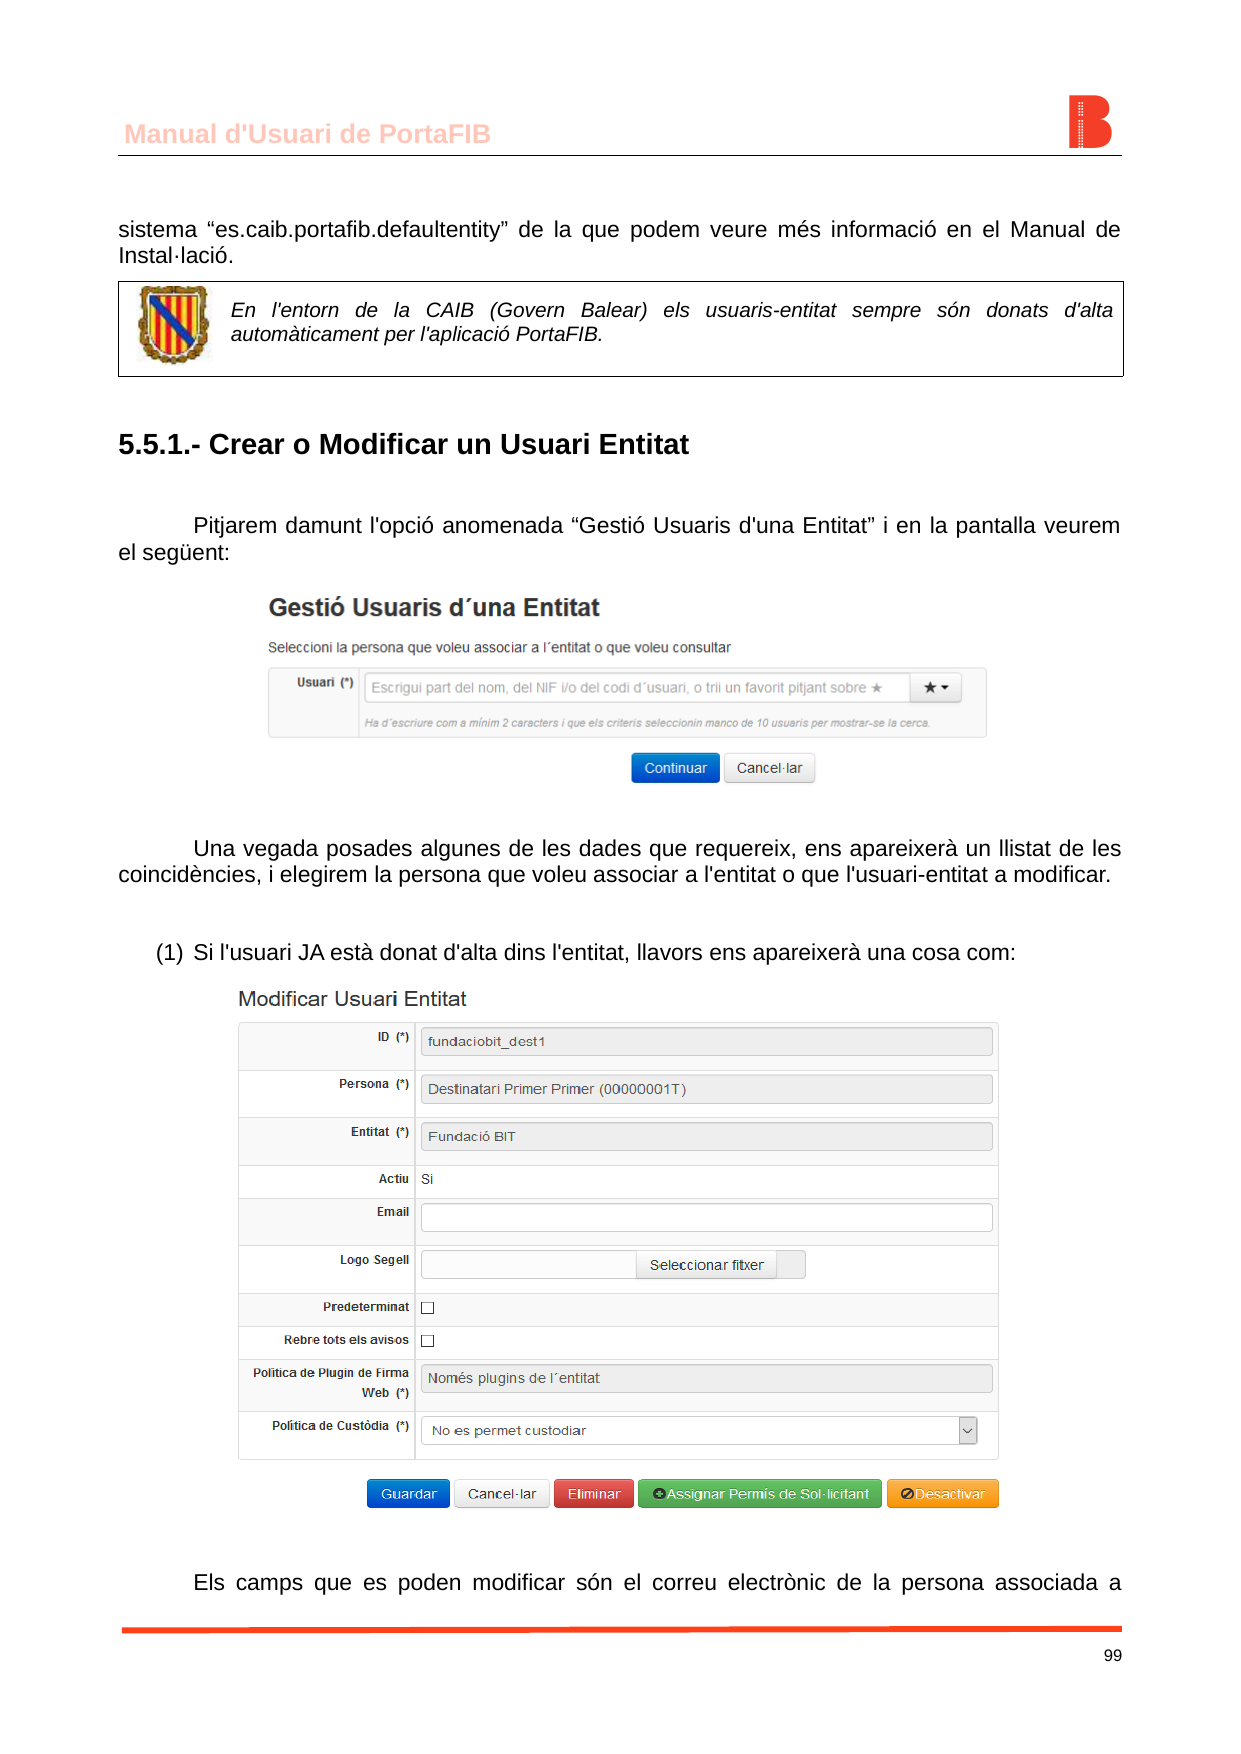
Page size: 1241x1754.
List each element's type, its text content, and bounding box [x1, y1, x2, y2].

subtitle Crear o Modificar un Usuari Entitat [118, 427, 1122, 461]
picture [232, 977, 1008, 1531]
table_header [119, 282, 225, 376]
text Els camps que es poden modificar són el correu electrònic de la persona associada a [118, 1569, 1122, 1595]
text Pitjarem damunt l'opció anomenada “Gestió Usuaris d'una Entitat” i en la pantalla veurem el següent: [118, 512, 1122, 565]
picture [134, 286, 214, 366]
picture [248, 577, 992, 796]
picture [1063, 94, 1117, 150]
list Si l'usuari JA està donat d'alta dins l'entitat, llavors ens apareixerà una cosa com: [156, 939, 1122, 965]
text sistema “es.caib.portafib.defaultentity” de la que podem veure més informació en el Manual de Instal·lació. [118, 216, 1122, 268]
text Una vegada posades algunes de les dades que requereix, ens apareixerà un llistat de les coincidències, i elegirem la persona que voleu associar a l'entitat o que l'usuari-entitat a modificar. [118, 835, 1122, 887]
table_header En l'entorn de la CAIB (Govern Balear) els usuaris-entitat sempre són donats d'alta automàticament per l'aplicació PortaFIB. [225, 282, 1123, 376]
